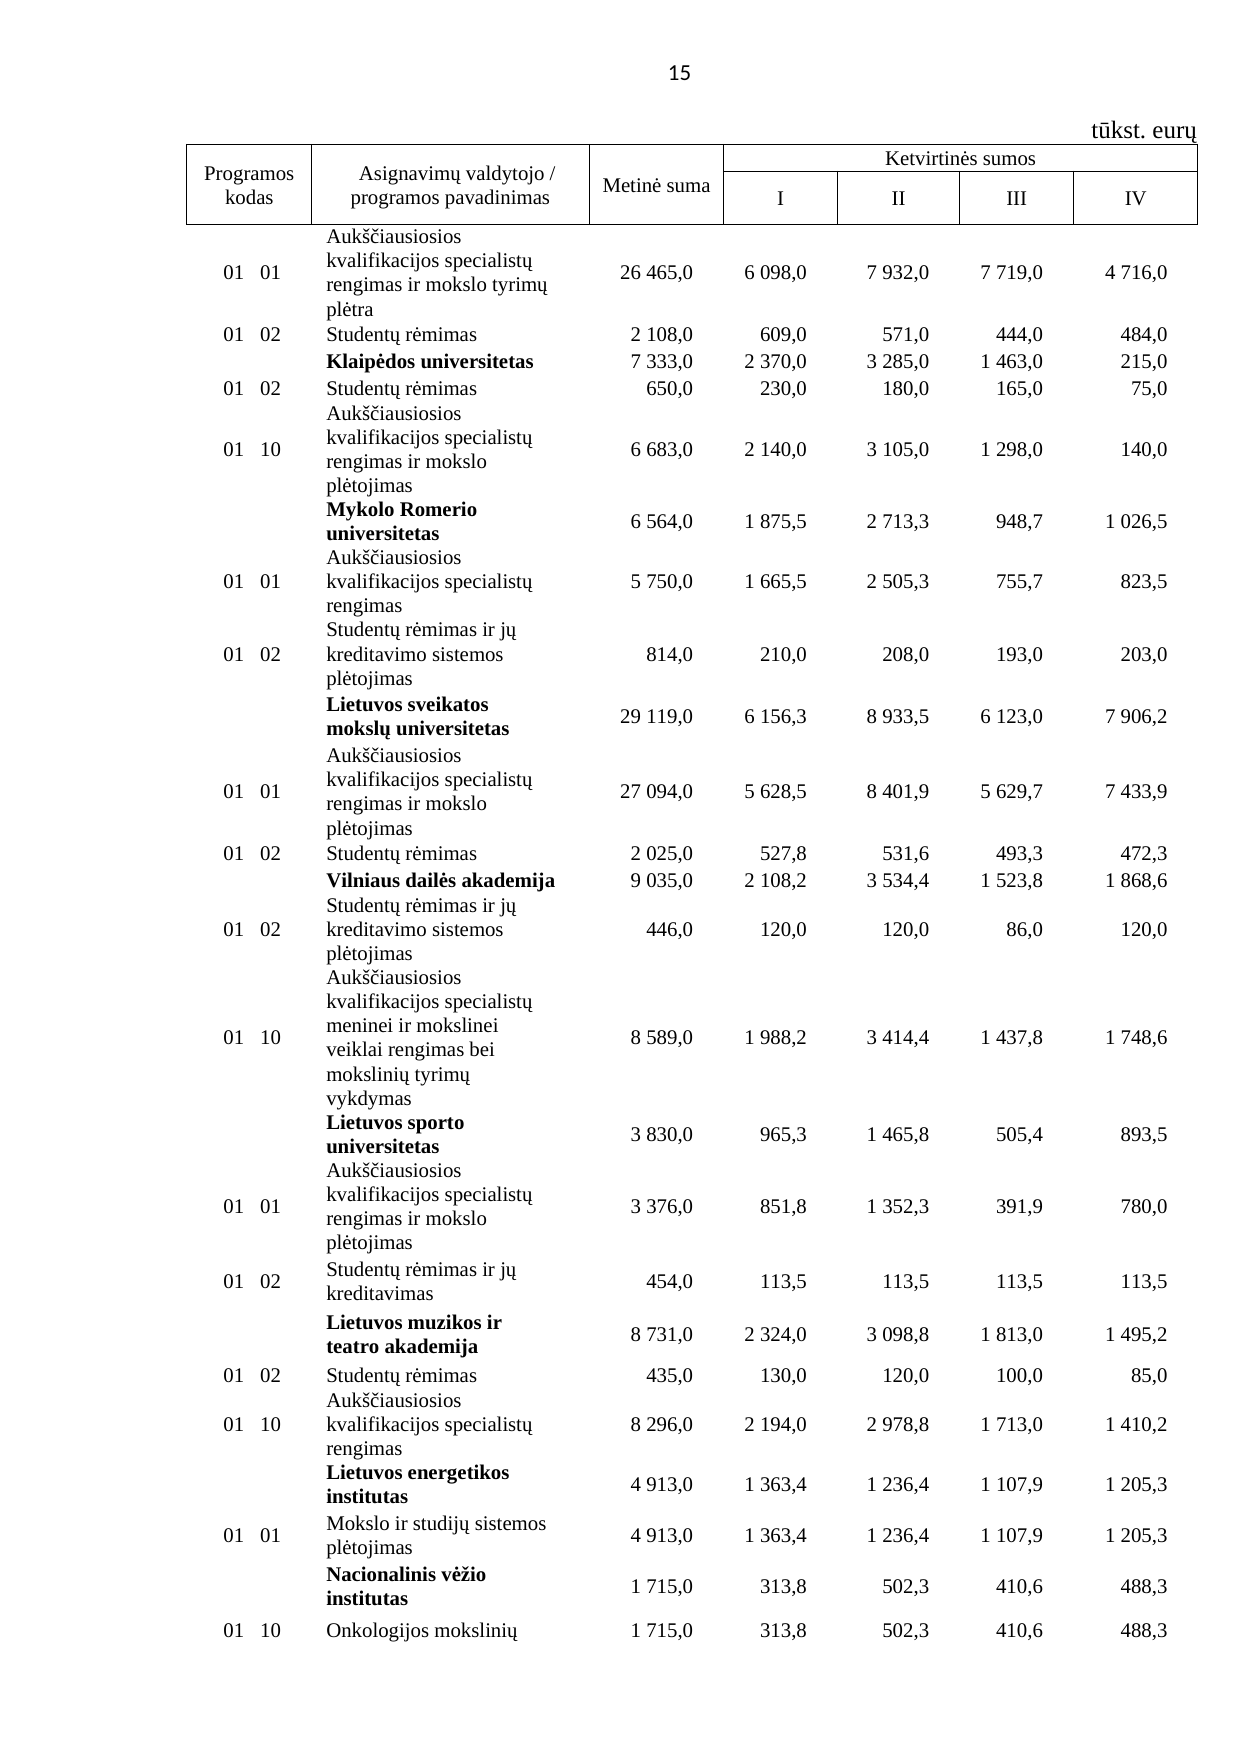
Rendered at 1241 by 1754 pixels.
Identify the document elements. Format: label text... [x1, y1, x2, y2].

table_cell [1168, 618, 1183, 689]
table_cell [1168, 401, 1183, 497]
table_cell 10 [245, 1610, 282, 1651]
table_cell 27 094,0 [560, 743, 694, 839]
table_cell [1183, 618, 1198, 689]
table_cell 02 [245, 1361, 282, 1388]
table_cell [187, 1308, 245, 1361]
table_cell 4 716,0 [1044, 225, 1168, 321]
table_cell Mykolo Romerio universitetas [282, 497, 560, 545]
table_header [187, 115, 245, 144]
table_cell 527,8 [694, 840, 808, 866]
table_cell 1 465,8 [808, 1110, 930, 1158]
table_cell [1168, 1254, 1183, 1308]
table_cell 2 324,0 [694, 1308, 808, 1361]
table_cell 313,8 [694, 1610, 808, 1651]
table_cell 1 715,0 [560, 1562, 694, 1610]
table_cell 165,0 [930, 374, 1044, 401]
table_cell 2 108,0 [560, 321, 694, 347]
table_cell [1168, 1562, 1183, 1610]
table_cell 4 913,0 [560, 1460, 694, 1508]
table_cell 01 [245, 1508, 282, 1562]
table_cell 2 108,2 [694, 866, 808, 893]
table_cell 01 [187, 225, 245, 321]
table_cell 1 523,8 [930, 866, 1044, 893]
table_cell Lietuvos sporto universitetas [282, 1110, 560, 1158]
table_cell [1168, 866, 1183, 893]
table_header [723, 115, 837, 144]
table_cell 2 505,3 [808, 545, 930, 617]
table_cell Aukščiausiosios kvalifikacijos specialistų rengimas [282, 545, 560, 617]
table_cell II [838, 172, 959, 224]
table_cell Studentų rėmimas [282, 1361, 560, 1388]
table_cell 01 [187, 1254, 245, 1308]
table_cell [245, 1308, 282, 1361]
table_cell 502,3 [808, 1562, 930, 1610]
table_cell 10 [245, 1388, 282, 1460]
table_cell [1183, 1508, 1198, 1562]
table_cell 180,0 [808, 374, 930, 401]
table_cell 7 719,0 [930, 225, 1044, 321]
table_cell 85,0 [1044, 1361, 1168, 1388]
table_cell [1183, 1254, 1198, 1308]
table_header [245, 115, 311, 144]
table_cell Studentų rėmimas ir jų kreditavimo sistemos plėtojimas [282, 893, 560, 965]
table_cell [1183, 1361, 1198, 1388]
table_cell Nacionalinis vėžio institutas [282, 1562, 560, 1610]
table_cell 130,0 [694, 1361, 808, 1388]
table_cell 571,0 [808, 321, 930, 347]
table_cell 1 410,2 [1044, 1388, 1168, 1460]
table_cell 1 107,9 [930, 1460, 1044, 1508]
table_cell 1 437,8 [930, 965, 1044, 1109]
table_cell 120,0 [694, 893, 808, 965]
table_cell Lietuvos energetikos institutas [282, 1460, 560, 1508]
table_cell 6 564,0 [560, 497, 694, 545]
table_cell 01 [187, 374, 245, 401]
table_cell 1 868,6 [1044, 866, 1168, 893]
table_cell [245, 866, 282, 893]
table_cell [1183, 1110, 1198, 1158]
table_cell 2 194,0 [694, 1388, 808, 1460]
table_cell [1168, 497, 1183, 545]
table_cell 851,8 [694, 1158, 808, 1254]
table_cell 01 [187, 1361, 245, 1388]
table_cell 1 205,3 [1044, 1508, 1168, 1562]
table_cell [1168, 1388, 1183, 1460]
table_cell Studentų rėmimas ir jų kreditavimas [282, 1254, 560, 1308]
table_cell 7 333,0 [560, 347, 694, 374]
table_cell [1183, 497, 1198, 545]
table_cell 6 156,3 [694, 690, 808, 743]
table_cell 100,0 [930, 1361, 1044, 1388]
table_cell 5 629,7 [930, 743, 1044, 839]
table_cell 01 [187, 1388, 245, 1460]
table_cell 8 296,0 [560, 1388, 694, 1460]
table_cell [1183, 690, 1198, 743]
table_cell 502,3 [808, 1610, 930, 1651]
table_cell [1168, 965, 1183, 1109]
table_cell Klaipėdos universitetas [282, 347, 560, 374]
table_cell 01 [187, 893, 245, 965]
table_cell [187, 347, 245, 374]
table_cell 893,5 [1044, 1110, 1168, 1158]
table_cell 531,6 [808, 840, 930, 866]
table_cell 2 713,3 [808, 497, 930, 545]
table_cell 1 352,3 [808, 1158, 930, 1254]
table_cell 01 [187, 1508, 245, 1562]
table_cell 3 376,0 [560, 1158, 694, 1254]
table_cell [245, 1460, 282, 1508]
table_cell [187, 1562, 245, 1610]
table_cell 1 463,0 [930, 347, 1044, 374]
table_cell 1 988,2 [694, 965, 808, 1109]
table_cell [1168, 743, 1183, 839]
table_cell Studentų rėmimas [282, 321, 560, 347]
table_header [837, 115, 959, 144]
table_cell [245, 690, 282, 743]
table_cell 203,0 [1044, 618, 1168, 689]
table_cell [1183, 1158, 1198, 1254]
table_cell 965,3 [694, 1110, 808, 1158]
table_cell [1183, 347, 1198, 374]
table_cell Lietuvos muzikos ir teatro akademija [282, 1308, 560, 1361]
table_cell [187, 497, 245, 545]
table_cell [1168, 347, 1183, 374]
table_cell 472,3 [1044, 840, 1168, 866]
table_cell [1183, 893, 1198, 965]
table_cell [1168, 1610, 1183, 1651]
table_cell 1 107,9 [930, 1508, 1044, 1562]
table_cell 780,0 [1044, 1158, 1168, 1254]
table_cell [1168, 225, 1183, 321]
table_cell [187, 690, 245, 743]
table_cell 2 978,8 [808, 1388, 930, 1460]
table_cell [187, 866, 245, 893]
table_cell 7 906,2 [1044, 690, 1168, 743]
table_cell Studentų rėmimas [282, 840, 560, 866]
table_cell [1168, 1460, 1183, 1508]
table_cell 02 [245, 618, 282, 689]
table_cell 609,0 [694, 321, 808, 347]
table_cell 3 830,0 [560, 1110, 694, 1158]
table_cell 01 [187, 840, 245, 866]
table_cell 3 414,4 [808, 965, 930, 1109]
table_cell [1168, 321, 1183, 347]
table_cell 02 [245, 321, 282, 347]
table_cell 113,5 [694, 1254, 808, 1308]
table_cell 3 534,4 [808, 866, 930, 893]
table_cell [1183, 1562, 1198, 1610]
table_cell 2 370,0 [694, 347, 808, 374]
table_cell [187, 1460, 245, 1508]
table_cell 10 [245, 401, 282, 497]
table_cell 01 [187, 1610, 245, 1651]
table_cell 1 026,5 [1044, 497, 1168, 545]
table_cell 01 [245, 1158, 282, 1254]
table_cell 26 465,0 [560, 225, 694, 321]
table_cell III [960, 172, 1073, 224]
table_cell [1183, 1308, 1198, 1361]
table_cell 1 875,5 [694, 497, 808, 545]
table_cell [1168, 1508, 1183, 1562]
table_cell 755,7 [930, 545, 1044, 617]
table_cell 120,0 [808, 1361, 930, 1388]
table_cell 1 813,0 [930, 1308, 1044, 1361]
table_cell 488,3 [1044, 1562, 1168, 1610]
table_cell [245, 347, 282, 374]
table_cell 444,0 [930, 321, 1044, 347]
table_cell 505,4 [930, 1110, 1044, 1158]
table_cell [1183, 1610, 1198, 1651]
table_cell 454,0 [560, 1254, 694, 1308]
table_cell Programos kodas [187, 145, 311, 224]
table_cell 02 [245, 893, 282, 965]
table_cell 193,0 [930, 618, 1044, 689]
table_cell [1183, 401, 1198, 497]
table_cell 410,6 [930, 1562, 1044, 1610]
table_cell 208,0 [808, 618, 930, 689]
table_cell 1 715,0 [560, 1610, 694, 1651]
table_cell 02 [245, 840, 282, 866]
table_cell 01 [245, 545, 282, 617]
table_cell [1183, 965, 1198, 1109]
table_cell [1168, 374, 1183, 401]
table_cell Studentų rėmimas [282, 374, 560, 401]
table_cell 6 123,0 [930, 690, 1044, 743]
table_cell 313,8 [694, 1562, 808, 1610]
table_cell 488,3 [1044, 1610, 1168, 1651]
table_cell 6 098,0 [694, 225, 808, 321]
table_cell 3 098,8 [808, 1308, 930, 1361]
table_cell 446,0 [560, 893, 694, 965]
table_cell 1 748,6 [1044, 965, 1168, 1109]
table_cell 5 628,5 [694, 743, 808, 839]
table_cell 75,0 [1044, 374, 1168, 401]
table_cell [1168, 1361, 1183, 1388]
table_cell 7 932,0 [808, 225, 930, 321]
table_cell [1183, 1388, 1198, 1460]
table_cell [187, 1110, 245, 1158]
table_cell 140,0 [1044, 401, 1168, 497]
table_cell Aukščiausiosios kvalifikacijos specialistų rengimas ir mokslo plėtojimas [282, 1158, 560, 1254]
table_cell [1183, 321, 1198, 347]
table_cell Aukščiausiosios kvalifikacijos specialistų meninei ir mokslinei veiklai rengimas bei mokslinių tyrimų vykdymas [282, 965, 560, 1109]
table_cell 01 [187, 965, 245, 1109]
table_cell 435,0 [560, 1361, 694, 1388]
table_cell 391,9 [930, 1158, 1044, 1254]
table_cell Metinė suma [590, 145, 723, 224]
table_cell 120,0 [808, 893, 930, 965]
table_cell 1 236,4 [808, 1460, 930, 1508]
table_cell 113,5 [930, 1254, 1044, 1308]
table_cell 8 731,0 [560, 1308, 694, 1361]
table_cell Vilniaus dailės akademija [282, 866, 560, 893]
table_cell [1183, 1460, 1198, 1508]
table_cell [1183, 743, 1198, 839]
table_cell [1168, 893, 1183, 965]
table_cell 3 285,0 [808, 347, 930, 374]
table_cell [245, 497, 282, 545]
table_cell Lietuvos sveikatos mokslų universitetas [282, 690, 560, 743]
table_cell 210,0 [694, 618, 808, 689]
table_cell 01 [187, 401, 245, 497]
table_cell 8 589,0 [560, 965, 694, 1109]
table_cell [1168, 545, 1183, 617]
table_cell 01 [245, 743, 282, 839]
table_cell 215,0 [1044, 347, 1168, 374]
table_cell 01 [187, 618, 245, 689]
table_cell 113,5 [1044, 1254, 1168, 1308]
table_cell 948,7 [930, 497, 1044, 545]
table_cell 01 [245, 225, 282, 321]
table_cell Studentų rėmimas ir jų kreditavimo sistemos plėtojimas [282, 618, 560, 689]
table_cell Aukščiausiosios kvalifikacijos specialistų rengimas ir mokslo plėtojimas [282, 743, 560, 839]
table_cell Mokslo ir studijų sistemos plėtojimas [282, 1508, 560, 1562]
table_cell [1168, 840, 1183, 866]
table_cell [1183, 374, 1198, 401]
table_cell 2 140,0 [694, 401, 808, 497]
table_cell 230,0 [694, 374, 808, 401]
table_cell I [724, 172, 837, 224]
table_cell 493,3 [930, 840, 1044, 866]
table_cell 1 713,0 [930, 1388, 1044, 1460]
table_cell [1168, 1158, 1183, 1254]
table_header [311, 115, 589, 144]
table_cell 01 [187, 743, 245, 839]
table_cell [245, 1110, 282, 1158]
table_cell 8 933,5 [808, 690, 930, 743]
table_cell 484,0 [1044, 321, 1168, 347]
table_cell 1 495,2 [1044, 1308, 1168, 1361]
table_cell 1 298,0 [930, 401, 1044, 497]
table_cell 1 363,4 [694, 1508, 808, 1562]
table_cell 1 363,4 [694, 1460, 808, 1508]
table_cell 6 683,0 [560, 401, 694, 497]
table_cell [1183, 840, 1198, 866]
table_cell [1183, 545, 1198, 617]
table_cell 1 236,4 [808, 1508, 930, 1562]
table_cell [1168, 1110, 1183, 1158]
table_cell Aukščiausiosios kvalifikacijos specialistų rengimas ir mokslo tyrimų plėtra [282, 225, 560, 321]
table_cell [1183, 225, 1198, 321]
table_cell IV [1074, 172, 1197, 224]
table_cell Asignavimų valdytojo / programos pavadinimas [312, 145, 589, 224]
table_cell 01 [187, 1158, 245, 1254]
table_cell 1 205,3 [1044, 1460, 1168, 1508]
table_cell 9 035,0 [560, 866, 694, 893]
table_cell 01 [187, 545, 245, 617]
table_cell [1168, 1308, 1183, 1361]
table_cell 2 025,0 [560, 840, 694, 866]
table_cell Ketvirtinės sumos [724, 145, 1197, 171]
table_header tūkst. eurų [960, 115, 1198, 144]
table_cell Aukščiausiosios kvalifikacijos specialistų rengimas [282, 1388, 560, 1460]
table_cell Onkologijos mokslinių [282, 1610, 560, 1651]
table_cell 7 433,9 [1044, 743, 1168, 839]
table_cell 8 401,9 [808, 743, 930, 839]
table_cell 10 [245, 965, 282, 1109]
table_cell 29 119,0 [560, 690, 694, 743]
table_cell Aukščiausiosios kvalifikacijos specialistų rengimas ir mokslo plėtojimas [282, 401, 560, 497]
table_cell 02 [245, 374, 282, 401]
table_header [589, 115, 723, 144]
table_cell 3 105,0 [808, 401, 930, 497]
table_cell 86,0 [930, 893, 1044, 965]
table_cell 823,5 [1044, 545, 1168, 617]
table_cell [1168, 690, 1183, 743]
table_cell 1 665,5 [694, 545, 808, 617]
table_cell 120,0 [1044, 893, 1168, 965]
table_cell 410,6 [930, 1610, 1044, 1651]
table_cell 814,0 [560, 618, 694, 689]
table_cell 650,0 [560, 374, 694, 401]
table_cell 5 750,0 [560, 545, 694, 617]
table_cell 4 913,0 [560, 1508, 694, 1562]
table_cell [1183, 866, 1198, 893]
table_cell 02 [245, 1254, 282, 1308]
table_cell [245, 1562, 282, 1610]
table_cell 01 [187, 321, 245, 347]
table_cell 113,5 [808, 1254, 930, 1308]
